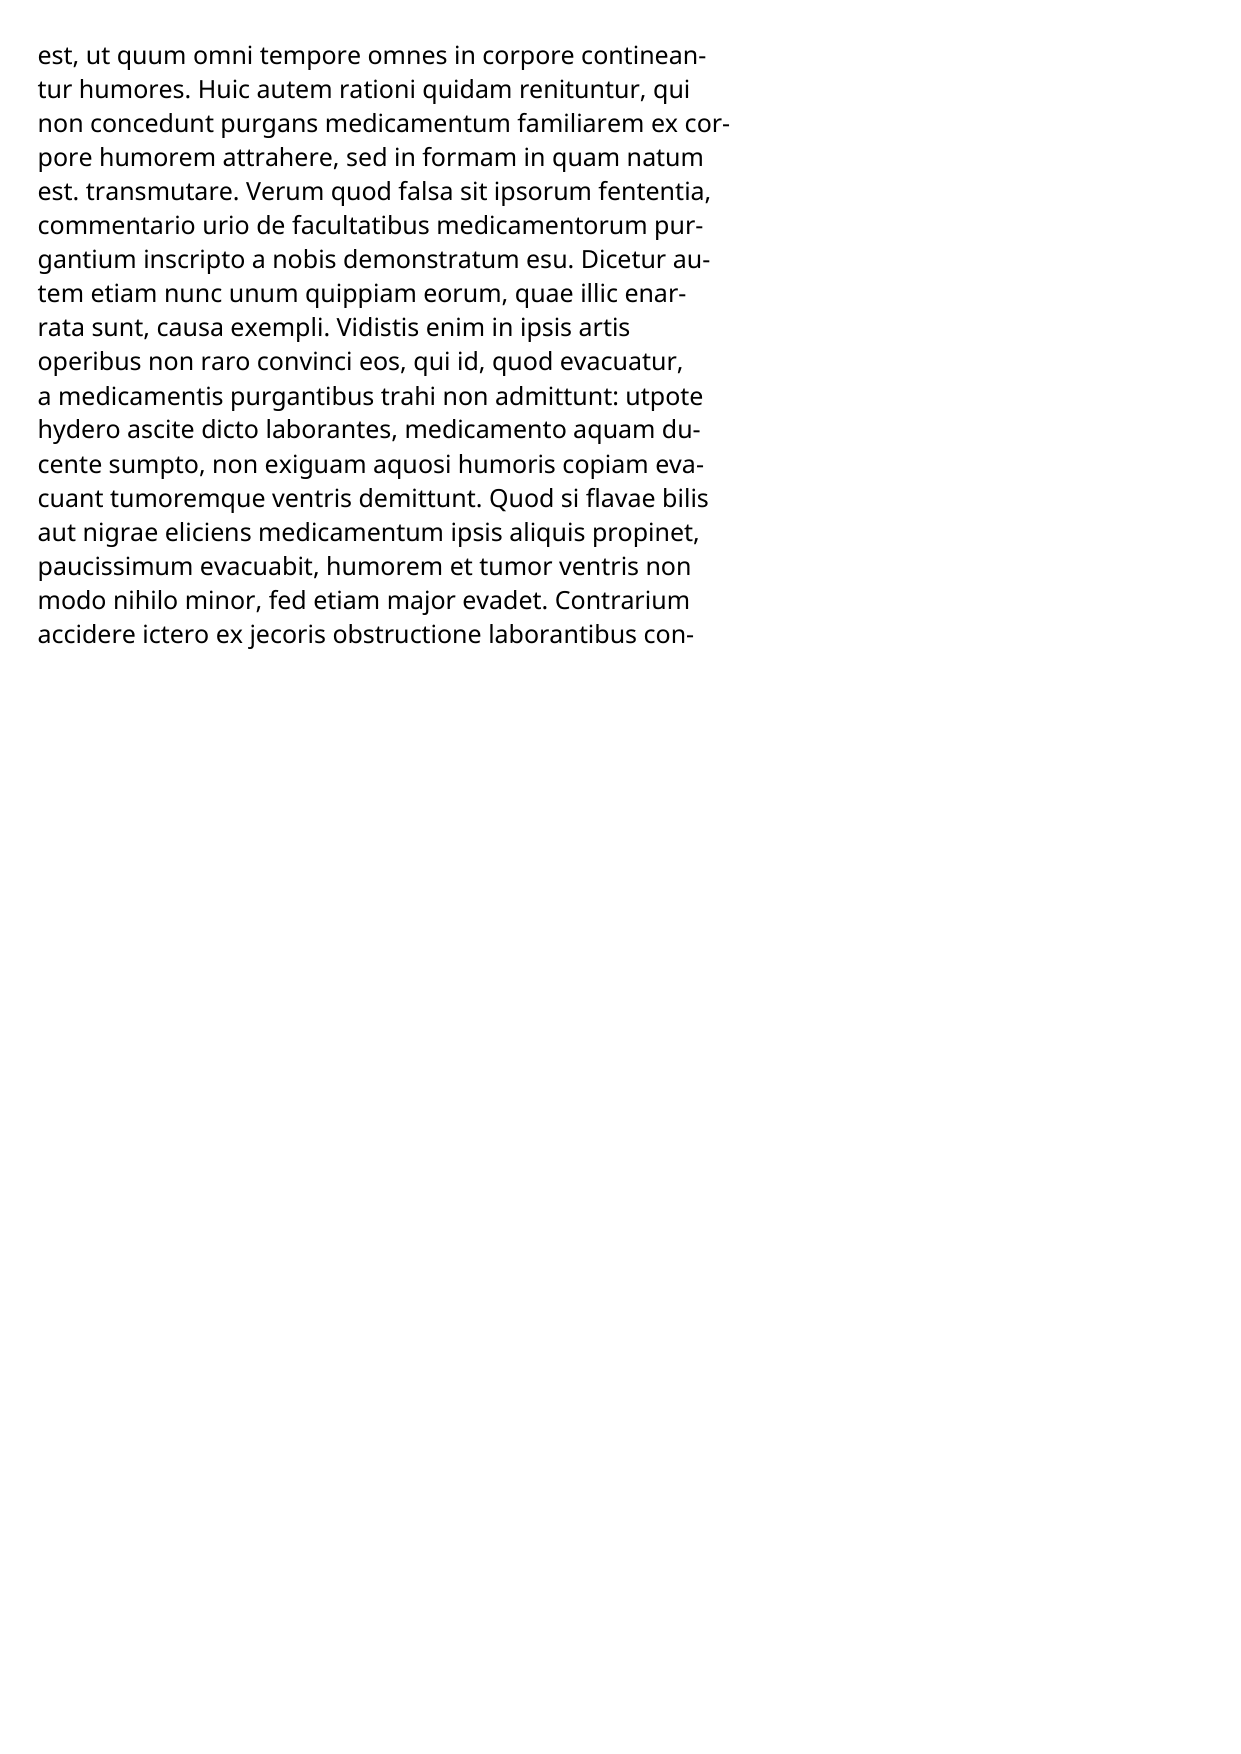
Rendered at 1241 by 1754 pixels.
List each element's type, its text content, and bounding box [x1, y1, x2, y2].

text est, ut quum omni tempore omnes in corpore continean- tur humores. Huic autem rationi quidam renituntur, qui non concedunt purgans medicamentum familiarem ex cor- pore humorem attrahere, sed in formam in quam natum est. transmutare. Verum quod falsa sit ipsorum fententia, commentario urio de facultatibus medicamentorum pur- gantium inscripto a nobis demonstratum esu. Dicetur au- tem etiam nunc unum quippiam eorum, quae illic enar- rata sunt, causa exempli. Vidistis enim in ipsis artis operibus non raro convinci eos, qui id, quod evacuatur, a medicamentis purgantibus trahi non admittunt: utpote hydero ascite dicto laborantes, medicamento aquam du- cente sumpto, non exiguam aquosi humoris copiam eva- cuant tumoremque ventris demittunt. Quod si flavae bilis aut nigrae eliciens medicamentum ipsis aliquis propinet, paucissimum evacuabit, humorem et tumor ventris non modo nihilo minor, fed etiam major evadet. Contrarium accidere ictero ex jecoris obstructione laborantibus con- [37, 37, 1203, 651]
